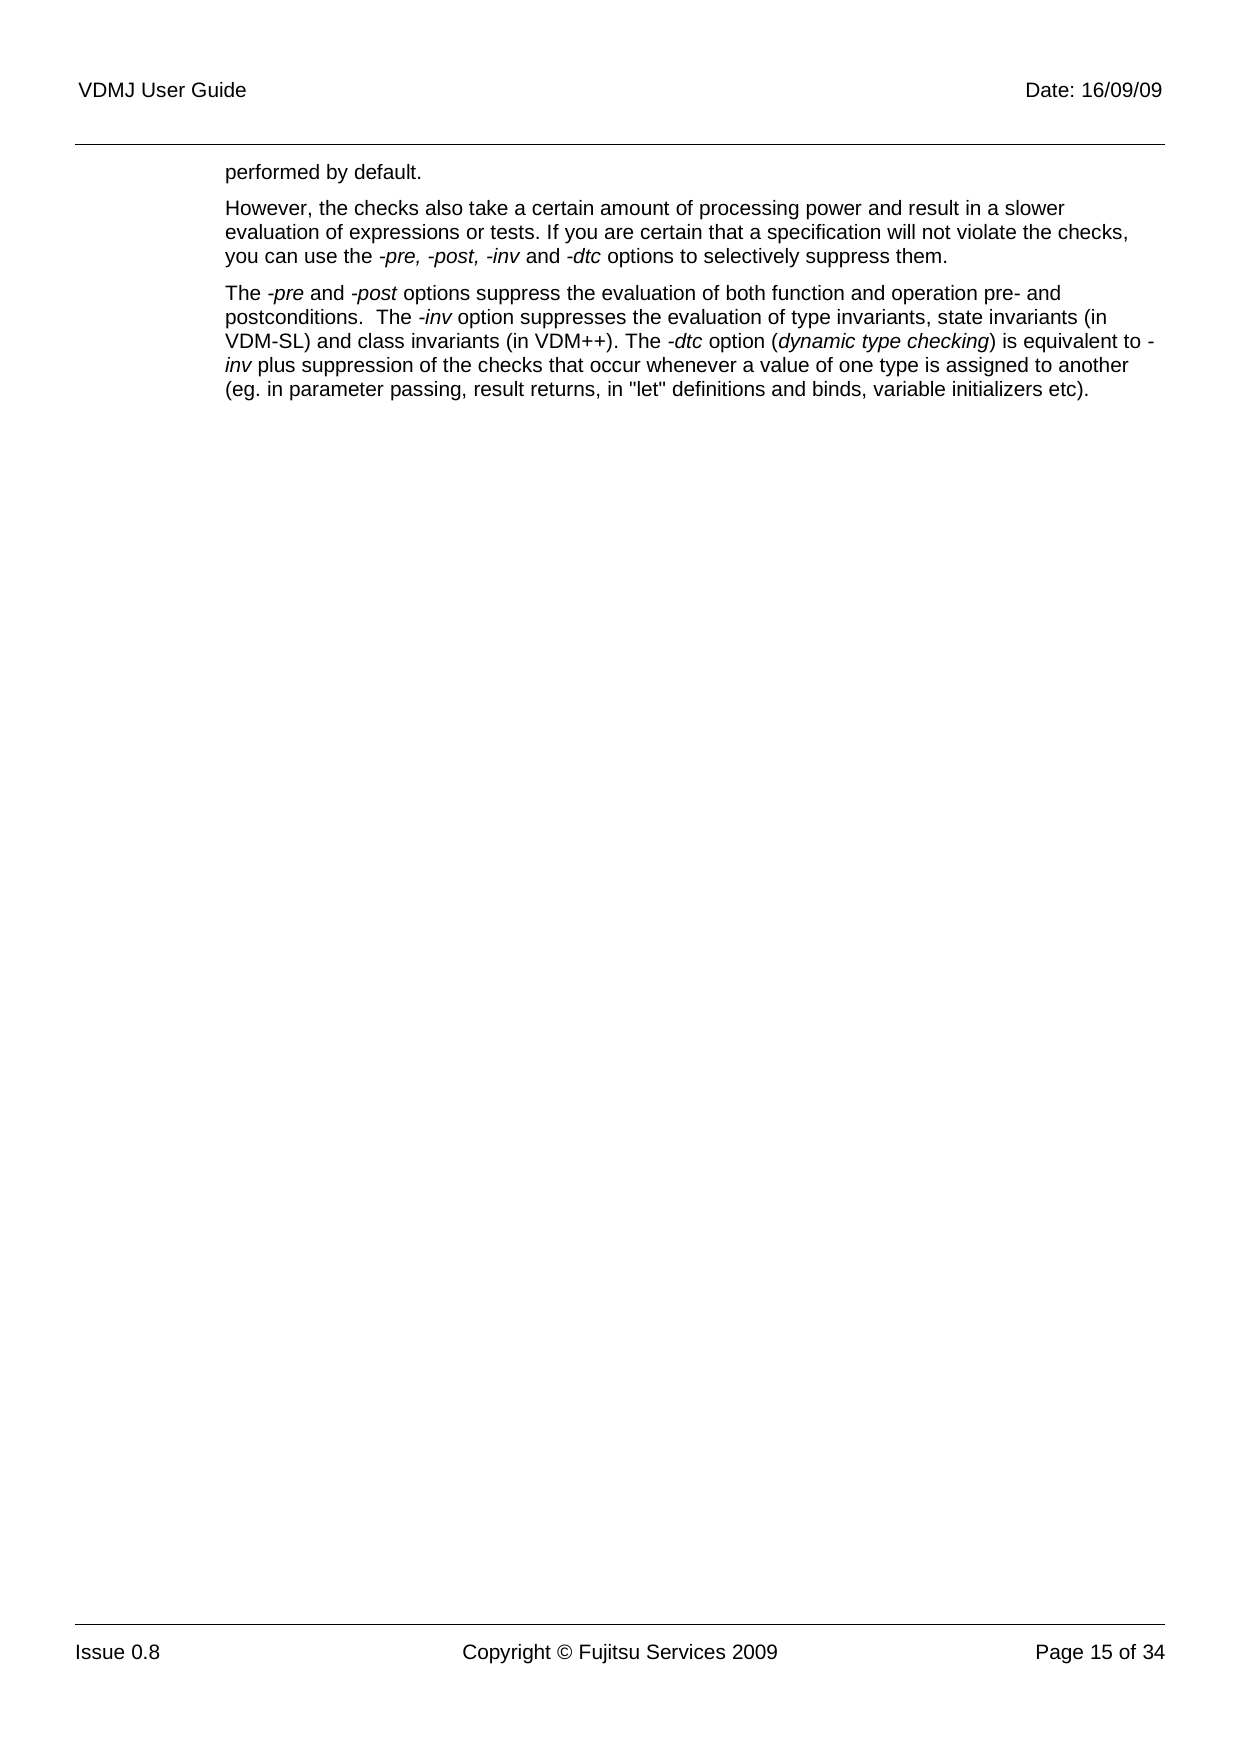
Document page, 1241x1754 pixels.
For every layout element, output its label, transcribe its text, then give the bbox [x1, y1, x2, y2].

text The -pre and -post options suppress the evaluation of both function and operation pre- and postconditions. The -inv option suppresses the evaluation of type invariants, state invariants (in VDM-SL) and class invariants (in VDM++). The -dtc option (dynamic type checking) is equivalent to -inv plus suppression of the checks that occur whenever a value of one type is assigned to another (eg. in parameter passing, result returns, in "let" definitions and binds, variable initializers etc). [225, 281, 1165, 401]
text performed by default. [225, 160, 1165, 184]
text However, the checks also take a certain amount of processing power and result in a slower evaluation of expressions or tests. If you are certain that a specification will not violate the checks, you can use the -pre, -post, -inv and -dtc options to selectively suppress them. [225, 196, 1165, 268]
